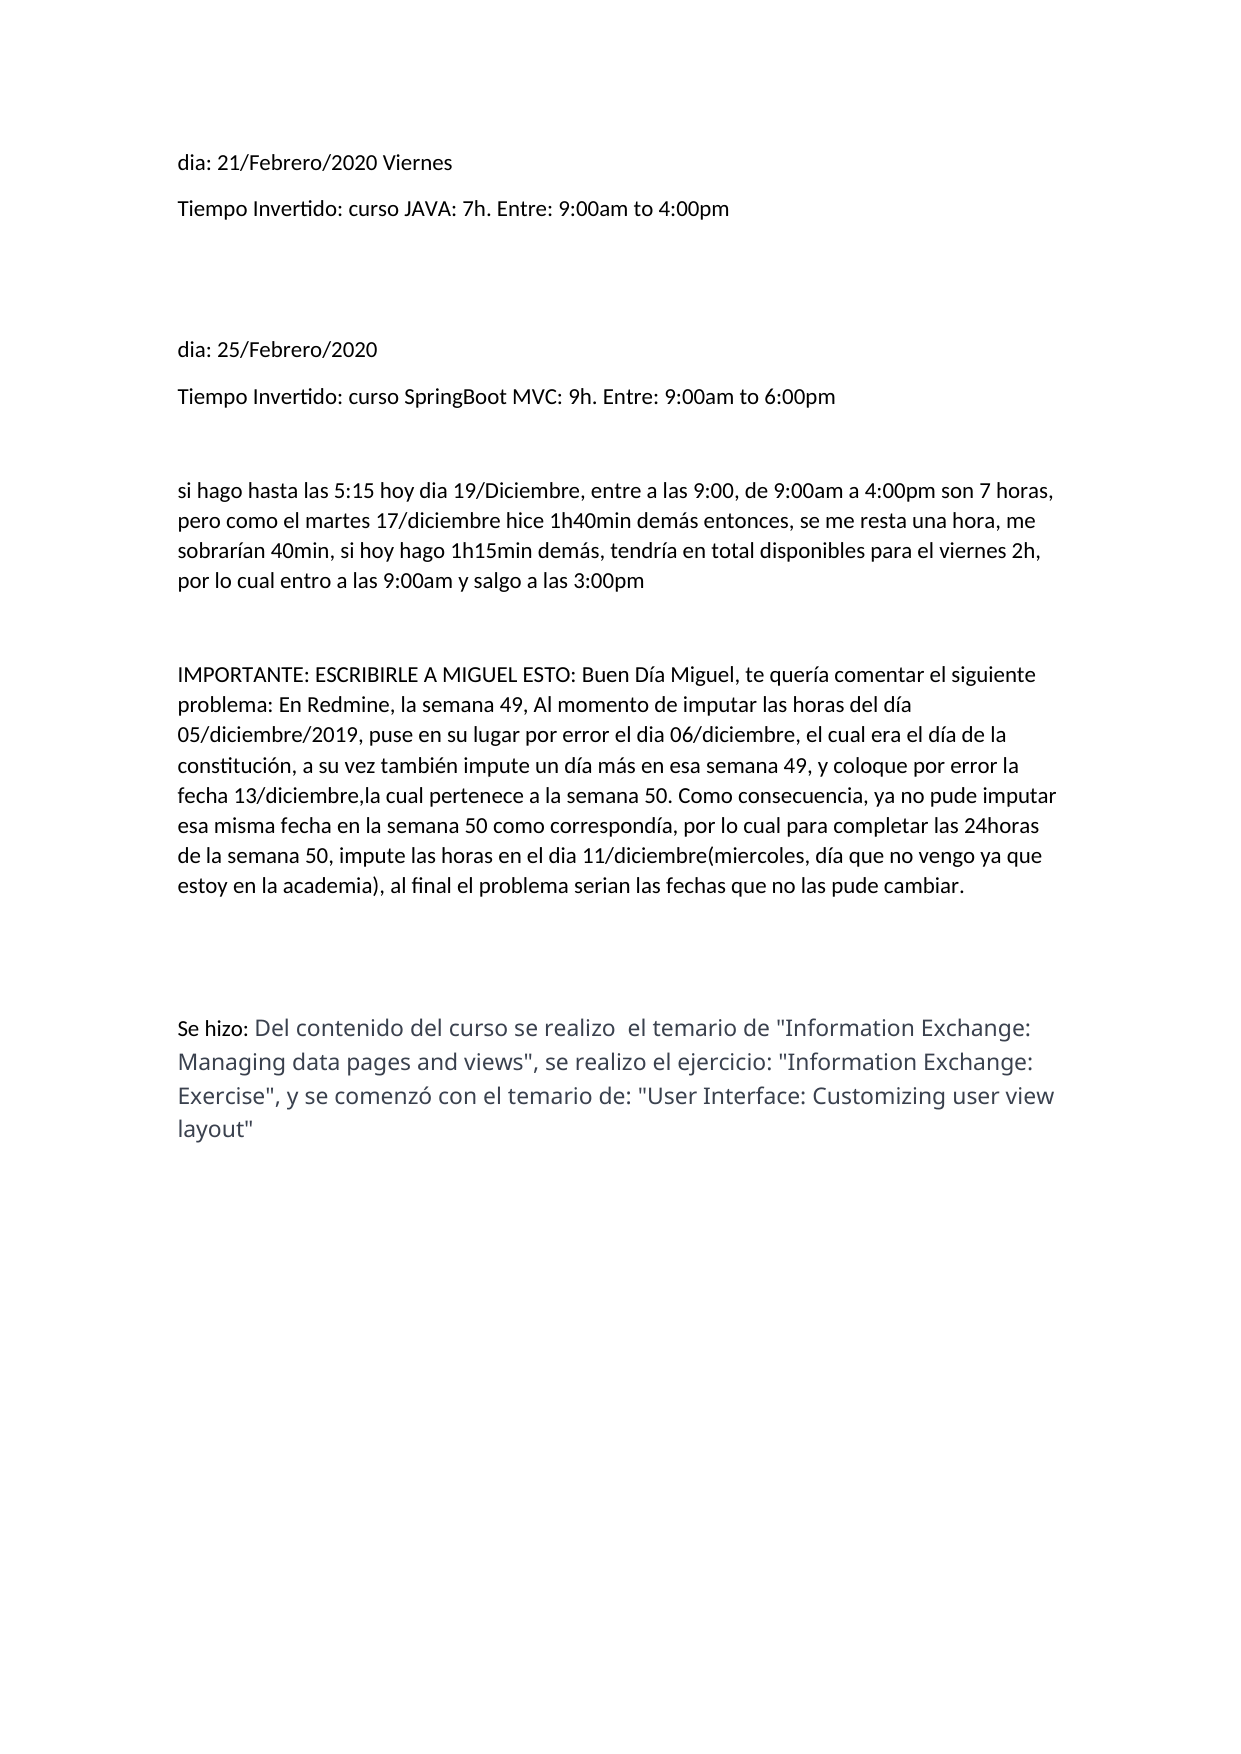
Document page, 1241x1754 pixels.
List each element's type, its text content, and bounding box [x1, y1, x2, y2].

text Tiempo Invertido: curso SpringBoot MVC: 9h. Entre: 9:00am to 6:00pm [177, 382, 1063, 410]
text IMPORTANTE: ESCRIBIRLE A MIGUEL ESTO: Buen Día Miguel, te quería comentar el siguiente problema: En Redmine, la semana 49, Al momento de imputar las horas del día 05/diciembre/2019, puse en su lugar por error el dia 06/diciembre, el cual era el día de la constitución, a su vez también impute un día más en esa semana 49, y coloque por error la fecha 13/diciembre,la cual pertenece a la semana 50. Como consecuencia, ya no pude imputar esa misma fecha en la semana 50 como correspondía, por lo cual para completar las 24horas de la semana 50, impute las horas en el dia 11/diciembre(miercoles, día que no vengo ya que estoy en la academia), al final el problema serian las fechas que no las pude cambiar. [177, 660, 1063, 899]
text si hago hasta las 5:15 hoy dia 19/Diciembre, entre a las 9:00, de 9:00am a 4:00pm son 7 horas, pero como el martes 17/diciembre hice 1h40min demás entonces, se me resta una hora, me sobrarían 40min, si hoy hago 1h15min demás, tendría en total disponibles para el viernes 2h, por lo cual entro a las 9:00am y salgo a las 3:00pm [177, 476, 1063, 594]
text dia: 25/Febrero/2020 [177, 335, 1063, 363]
text Se hizo: Del contenido del curso se realizo el temario de "Information Exchange: Managing data pages and views", se realizo el ejercicio: "Information Exchange: Exercise", y se comenzó con el temario de: "User Interface: Customizing user view layout" [177, 1012, 1063, 1145]
text dia: 21/Febrero/2020 Viernes [177, 148, 1063, 176]
text Tiempo Invertido: curso JAVA: 7h. Entre: 9:00am to 4:00pm [177, 194, 1063, 222]
